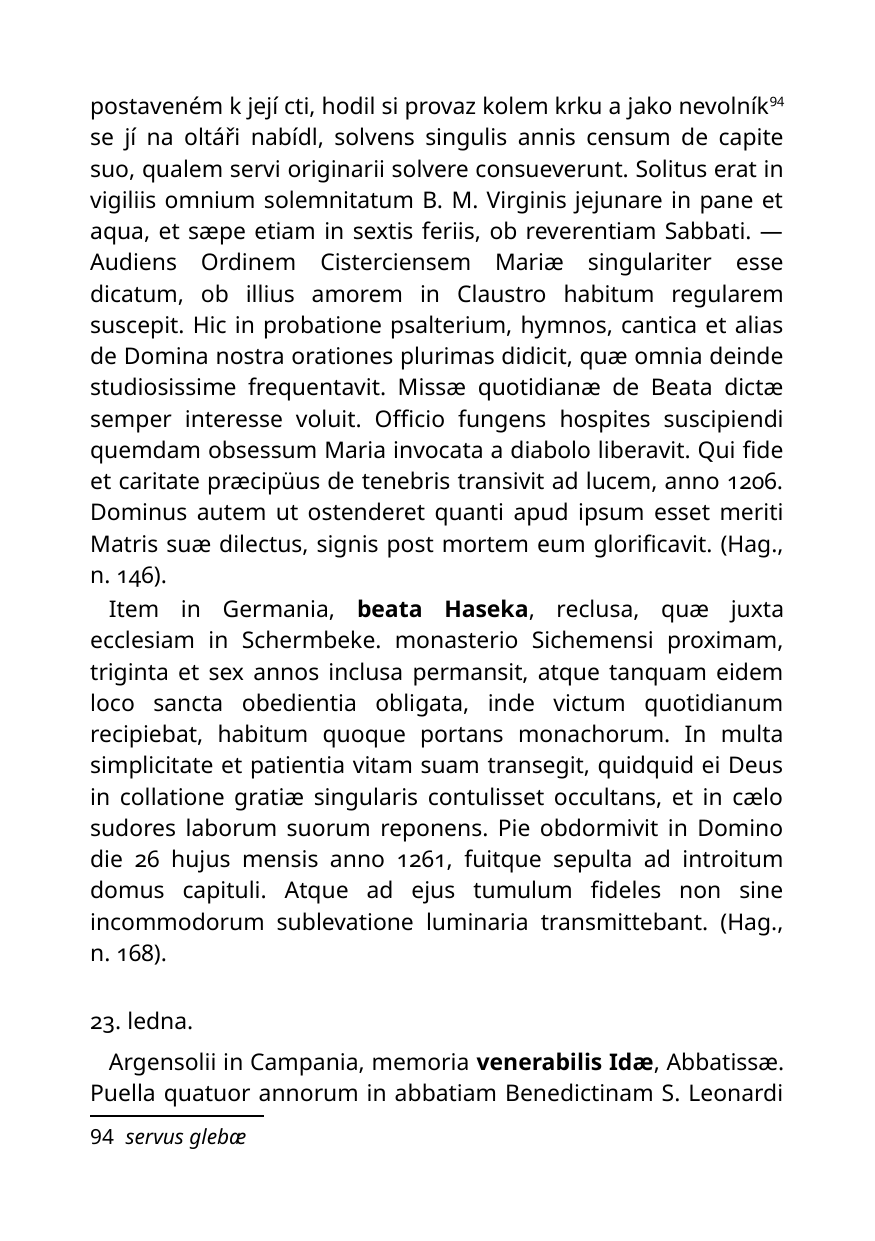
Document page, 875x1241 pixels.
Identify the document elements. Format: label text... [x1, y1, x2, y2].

text postaveném k její cti, hodil si provaz kolem krku a jako nevolník se jí na oltáři nabídl, solvens singulis annis censum de capite suo, qualem servi originarii solvere consueverunt. Solitus erat in vigiliis omnium solemnitatum B. M. Virginis jejunare in pane et aqua, et sæpe etiam in sextis feriis, ob reverentiam Sabbati. — Audiens Ordinem Cisterciensem Mariæ singulariter esse dicatum, ob illius amorem in Claustro habitum regularem suscepit. Hic in probatione psalterium, hymnos, cantica et alias de Domina nostra orationes plurimas didicit, quæ omnia deinde studio­sissime frequentavit. Missæ quotidianæ de Beata dictæ semper interesse voluit. Officio fungens hospites suscipiendi quemdam obsessum Maria invocata a diabolo liberavit. Qui fide et caritate præcipüus de tenebris transivit ad lucem, anno 1206. Dominus autem ut ostenderet quanti apud ipsum esset meriti Matris suæ dilectus, signis post mortem eum glorificavit. (Hag., n. 146). [90, 90, 784, 590]
text 23. ledna. [90, 1005, 784, 1037]
text servus glebæ [90, 1122, 784, 1150]
text Argensolii in Campania, memoria venerabilis Idæ, Abbatissæ. Puella quatuor annorum in abbatiam Benedictinam S. Leonardi [90, 1046, 784, 1108]
text Item in Germania, beata Haseka, reclusa, quæ juxta ecclesiam in Schermbeke. monasterio Sichemensi proximam, triginta et sex annos inclusa permansit, atque tanquam eidem loco sancta obedientia obligata, inde victum quotidianum recipiebat, habitum quoque portans monachorum. In multa simplicitate et patientia vitam suam transegit, quidquid ei Deus in collatione gratiæ singularis contulisset occultans, et in cælo sudores laborum suorum reponens. Pie obdormivit in Domino die 26 hujus mensis anno 1261, fuitque sepulta ad introitum domus capituli. Atque ad ejus tumulum fideles non sine incommodorum sublevatione luminaria transmittebant. (Hag., n. 168). [90, 593, 784, 968]
